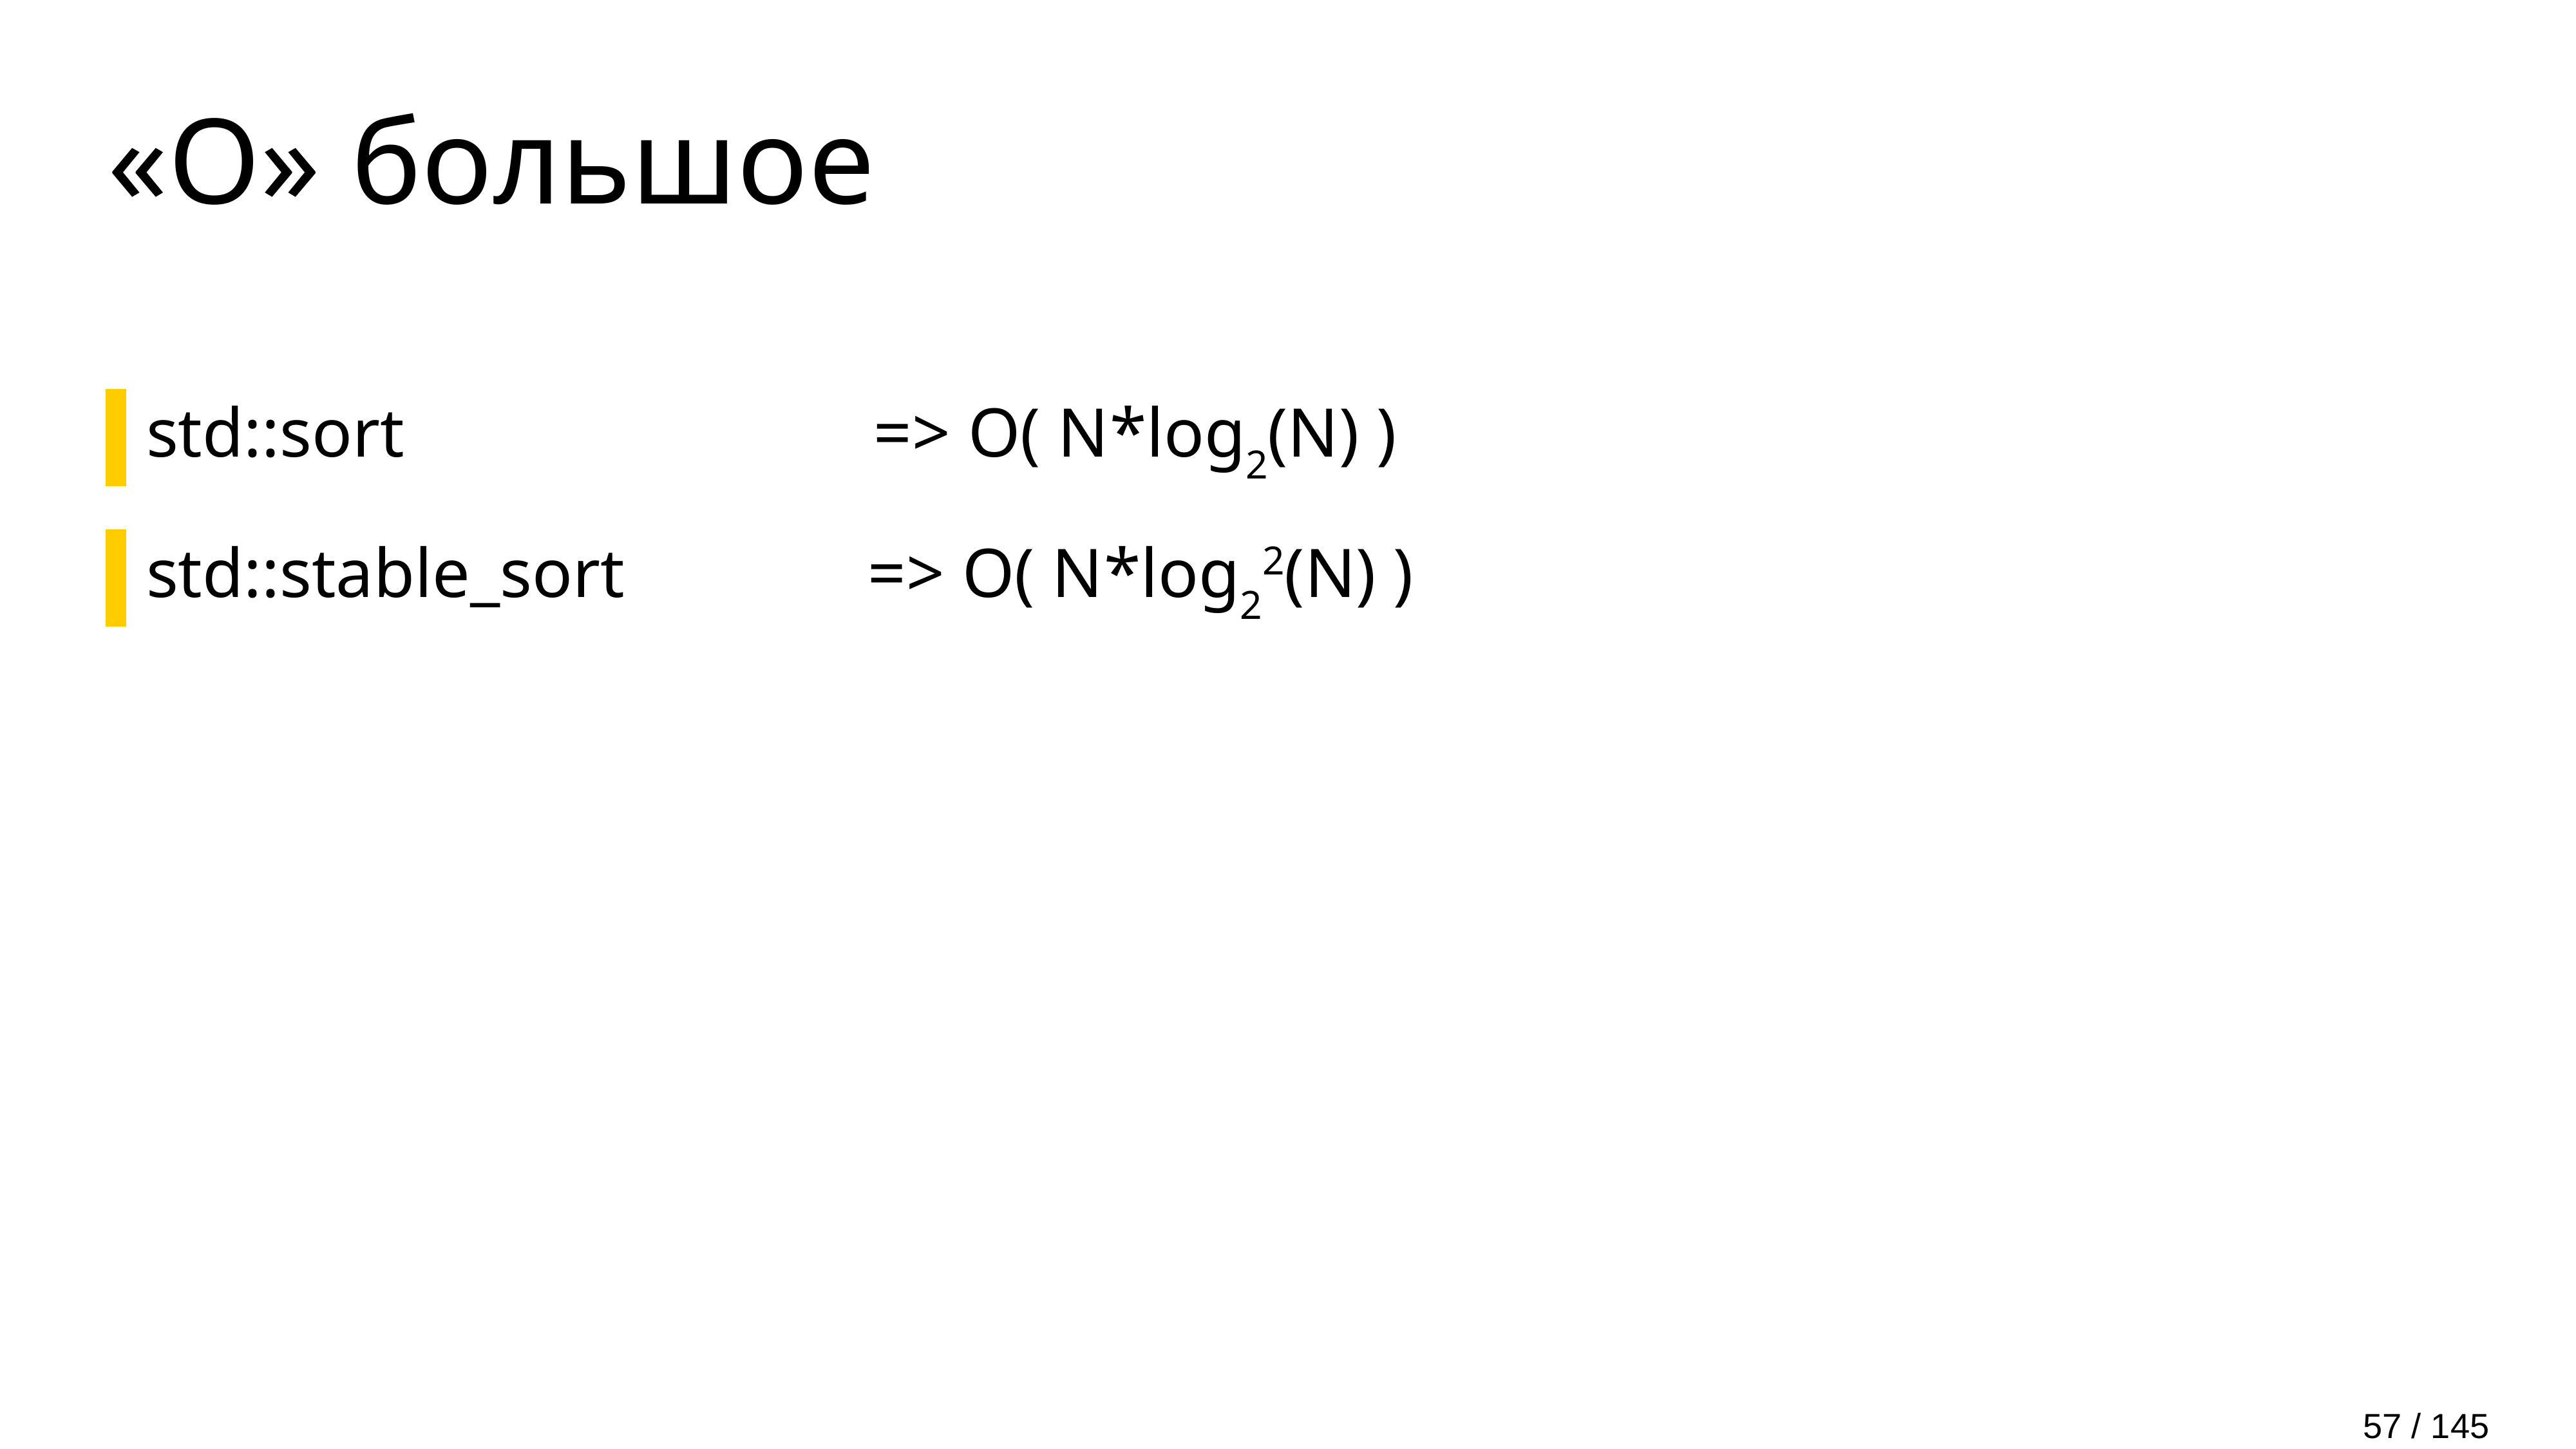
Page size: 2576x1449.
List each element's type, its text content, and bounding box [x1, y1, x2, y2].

text_box <number> / 145 [2353, 1402, 2576, 1449]
title «О» большое [108, 80, 2468, 242]
text_box std::sort => O( N*log2(N) ) std::stable_sort => O( N*log22(N) ) [96, 364, 2512, 1419]
